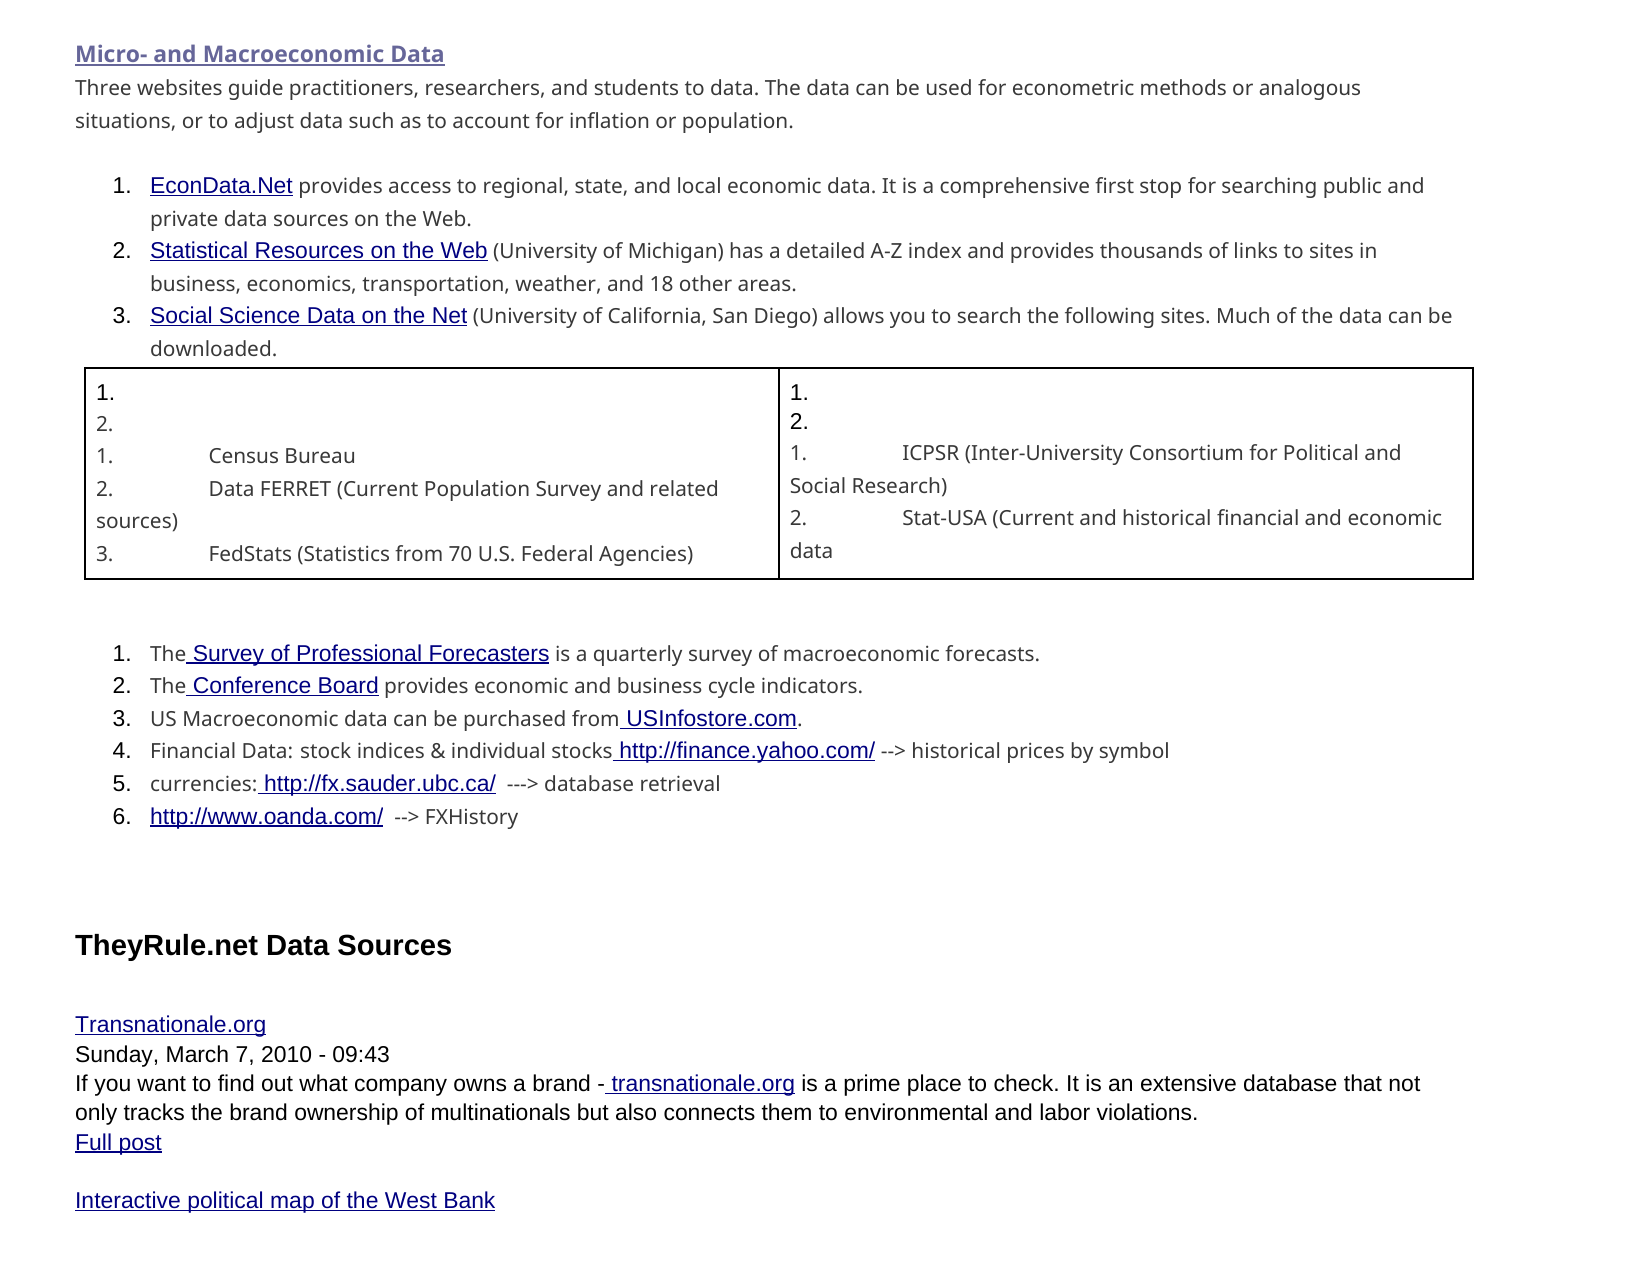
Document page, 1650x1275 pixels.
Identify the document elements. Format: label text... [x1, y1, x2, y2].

text Full post [75, 1129, 1462, 1155]
text If you want to find out what company owns a brand - transnationale.org is a prime place to check. It is an extensive database that not only tracks the brand ownership of multinationals but also connects them to environmental and labor violations. [75, 1071, 1462, 1126]
text Interactive political map of the West Bank [75, 1188, 1462, 1214]
list The Conference Board provides economic and business cycle indicators. [112, 671, 1462, 700]
subtitle TheyRule.net Data Sources [75, 929, 1462, 961]
text Transnationale.org [75, 1012, 1462, 1038]
text Three websites guide practitioners, researchers, and students to data. The data can be used for econometric methods or analogous situations, or to adjust data such as to account for inflation or population. [75, 73, 1462, 134]
text Micro- and Macroeconomic Data [75, 37, 1462, 69]
text Sunday, March 7, 2010 - 09:43 [75, 1041, 1462, 1067]
table_header ICPSR (Inter-University Consortium for Political and Social Research) Stat-USA (Current and historical financial and economic data [780, 369, 1472, 578]
list The Survey of Professional Forecasters is a quarterly survey of macroeconomic forecasts. [112, 639, 1462, 667]
list Statistical Resources on the Web (University of Michigan) has a detailed A-Z index and provides thousands of links to sites in business, economics, transportation, weather, and 18 other areas. [112, 236, 1462, 297]
list US Macroeconomic data can be purchased from USInfostore.com. [112, 704, 1462, 732]
table_header Census Bureau Data FERRET (Current Population Survey and related sources) FedStats (Statistics from 70 U.S. Federal Agencies) [86, 369, 778, 578]
list Social Science Data on the Net (University of California, San Diego) allows you to search the following sites. Much of the data can be downloaded. [112, 302, 1462, 363]
list Financial Data: stock indices & individual stocks http://finance.yahoo.com/ --> historical prices by symbol [112, 737, 1462, 765]
list http://www.oanda.com/ --> FXHistory [112, 802, 1462, 830]
list EconData.Net provides access to regional, state, and local economic data. It is a comprehensive first stop for searching public and private data sources on the Web. [112, 171, 1462, 232]
list currencies: http://fx.sauder.ubc.ca/ ---> database retrieval [112, 769, 1462, 798]
